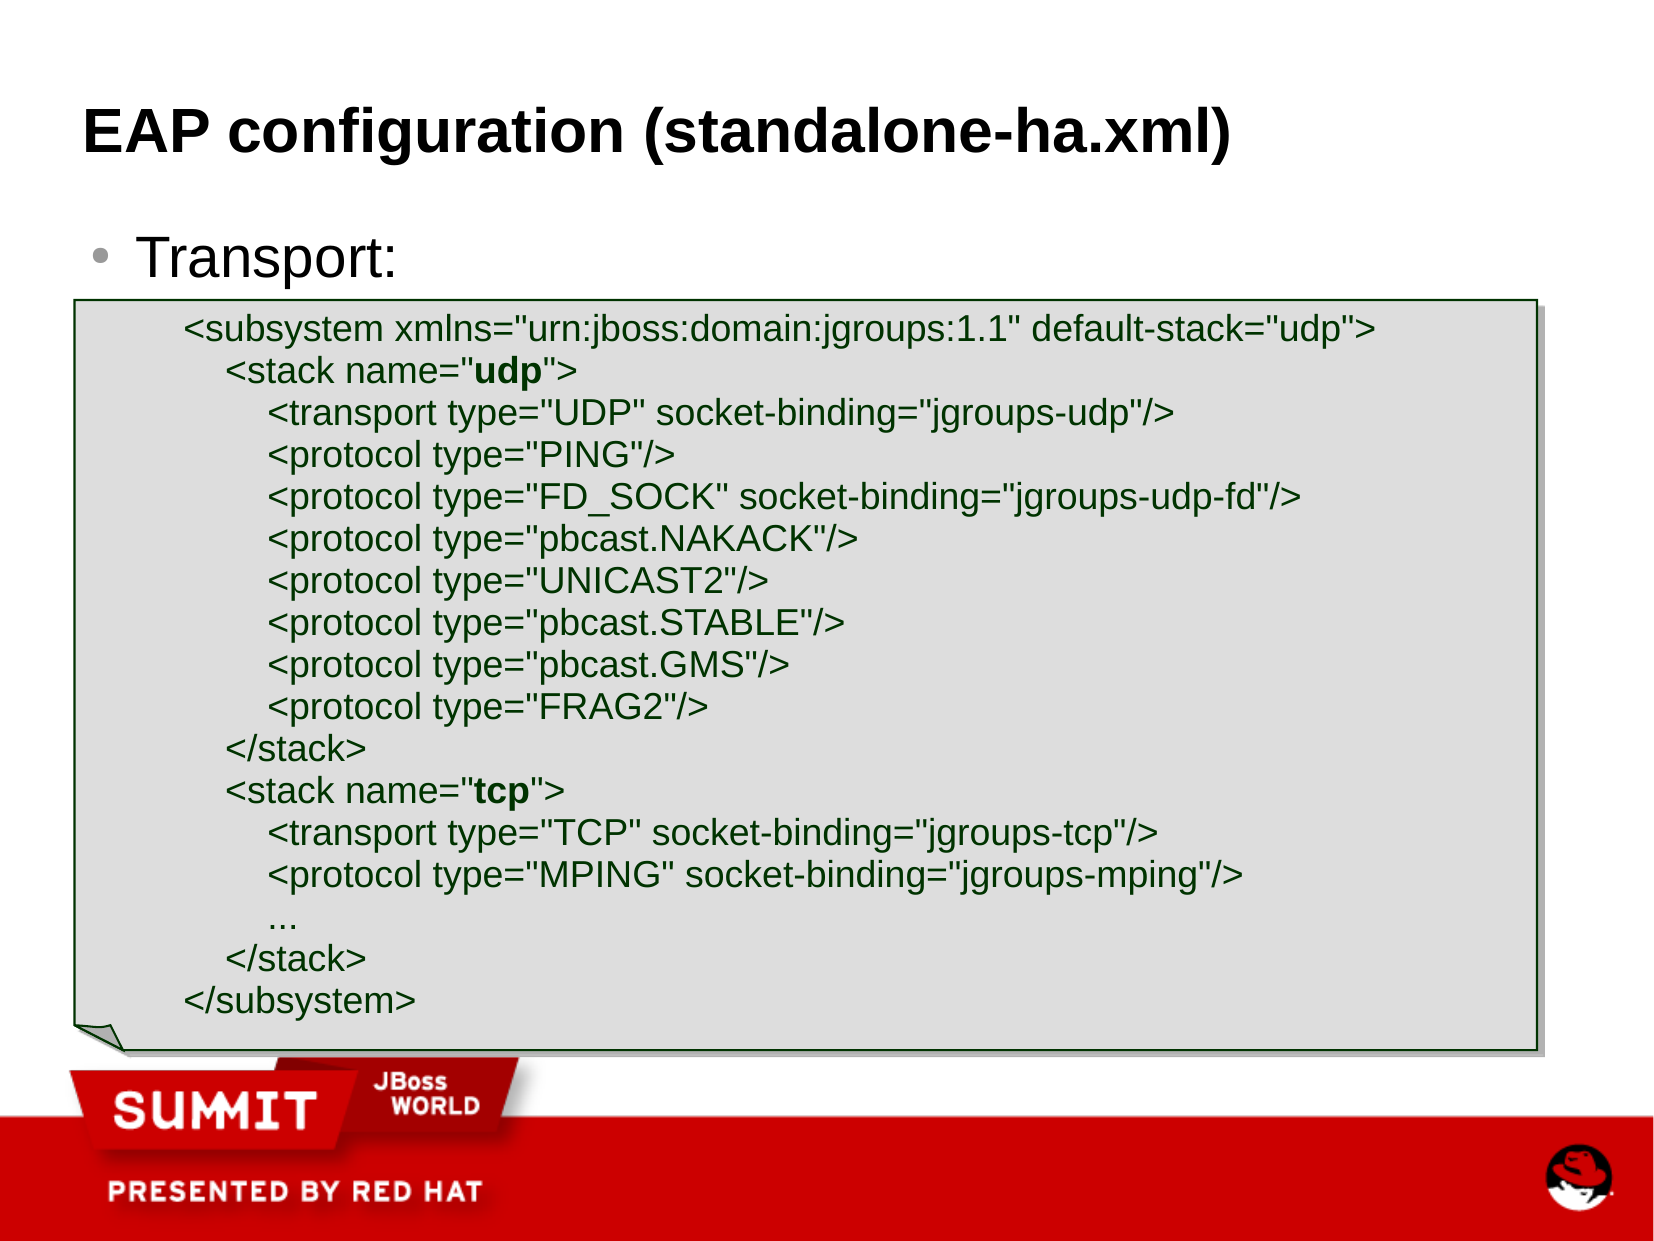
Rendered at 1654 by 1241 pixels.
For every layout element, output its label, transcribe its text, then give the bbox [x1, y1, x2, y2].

title EAP configuration (standalone-ha.xml) [82, 37, 1571, 226]
picture [0, 1043, 1654, 1241]
text_box <subsystem xmlns="urn:jboss:domain:jgroups:1.1" default-stack="udp"> <stack name="udp"> <transport type="UDP" socket-binding="jgroups-udp"/> <protocol type="PING"/> <protocol type="FD_SOCK" socket-binding="jgroups-udp-fd"/> <protocol type="pbcast.NAKACK"/> <protocol type="UNICAST2"/> <protocol type="pbcast.STABLE"/> <protocol type="pbcast.GMS"/> <protocol type="FRAG2"/> </stack> <stack name="tcp"> <transport type="TCP" socket-binding="jgroups-tcp"/> <protocol type="MPING" socket-binding="jgroups-mping"/> ... </stack> </subsystem> [74, 300, 1538, 1051]
list Transport: [75, 225, 1564, 291]
